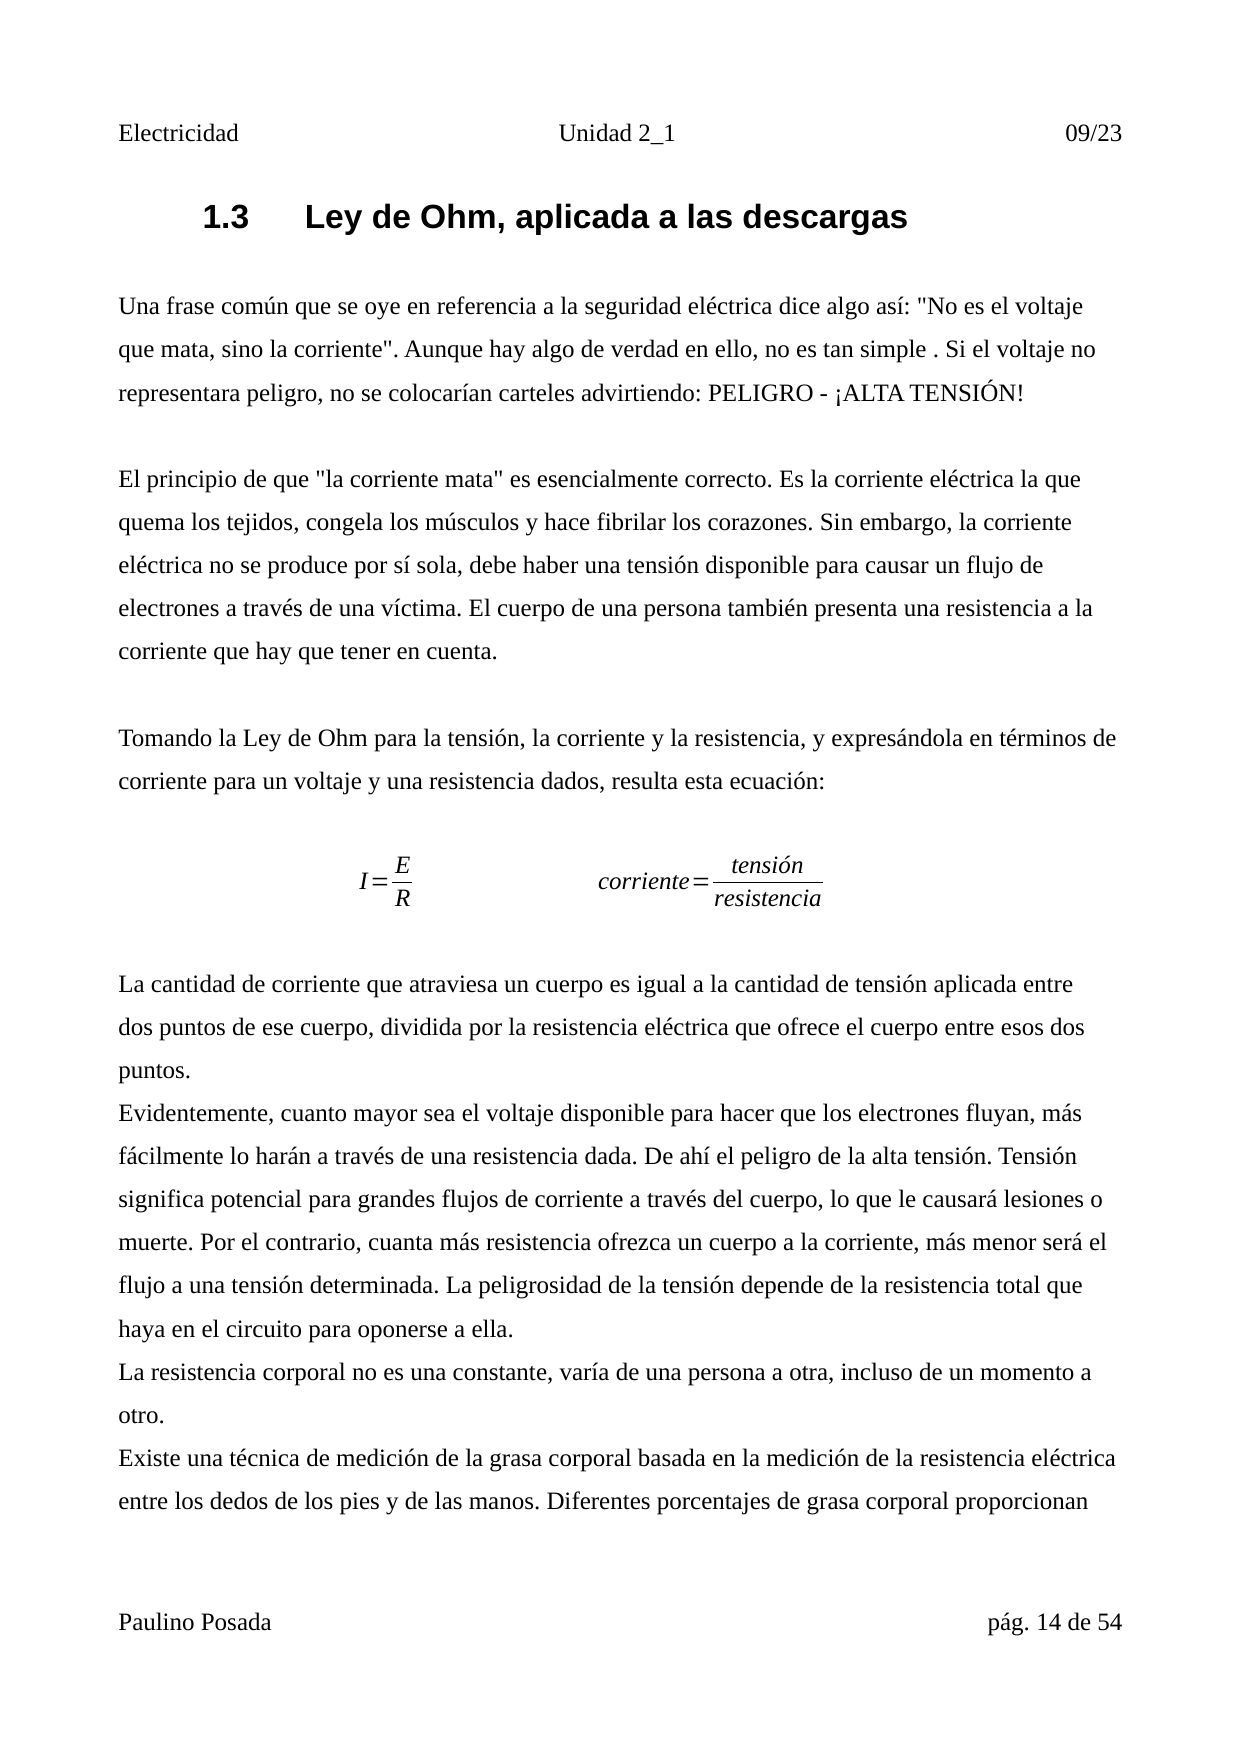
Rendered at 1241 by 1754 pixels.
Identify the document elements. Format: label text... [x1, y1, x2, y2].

text dos puntos de ese cuerpo, dividida por la resistencia eléctrica que ofrece el cuerpo entre esos dos puntos. [118, 1012, 1122, 1084]
subtitle Ley de Ohm, aplicada a las descargas [193, 197, 1122, 236]
text La resistencia corporal no es una constante, varía de una persona a otra, incluso de un momento a otro. [118, 1357, 1122, 1429]
text muerte. Por el contrario, cuanta más resistencia ofrezca un cuerpo a la corriente, más menor será el flujo a una tensión determinada. La peligrosidad de la tensión depende de la resistencia total que haya en el circuito para oponerse a ella. [118, 1227, 1122, 1342]
text Evidentemente, cuanto mayor sea el voltaje disponible para hacer que los electrones fluyan, más fácilmente lo harán a través de una resistencia dada. De ahí el peligro de la alta tensión. Tensión significa potencial para grandes flujos de corriente a través del cuerpo, lo que le causará lesiones o [118, 1098, 1122, 1213]
text El principio de que "la corriente mata" es esencialmente correcto. Es la corriente eléctrica la que quema los tejidos, congela los músculos y hace fibrilar los corazones. Sin embargo, la corriente eléctrica no se produce por sí sola, debe haber una tensión disponible para causar un flujo de electrones a través de una víctima. El cuerpo de una persona también presenta una resistencia a la corriente que hay que tener en cuenta. [118, 464, 1122, 665]
text Una frase común que se oye en referencia a la seguridad eléctrica dice algo así: "No es el voltaje que mata, sino la corriente". Aunque hay algo de verdad en ello, no es tan simple . Si el voltaje no representara peligro, no se colocarían carteles advirtiendo: PELIGRO - ¡ALTA TENSIÓN! [118, 291, 1122, 406]
text La cantidad de corriente que atraviesa un cuerpo es igual a la cantidad de tensión aplicada entre [118, 969, 1122, 997]
text Tomando la Ley de Ohm para la tensión, la corriente y la resistencia, y expresándola en términos de corriente para un voltaje y una resistencia dados, resulta esta ecuación: [118, 723, 1122, 794]
text Existe una técnica de medición de la grasa corporal basada en la medición de la resistencia eléctrica entre los dedos de los pies y de las manos. Diferentes porcentajes de grasa corporal proporcionan [118, 1443, 1122, 1515]
